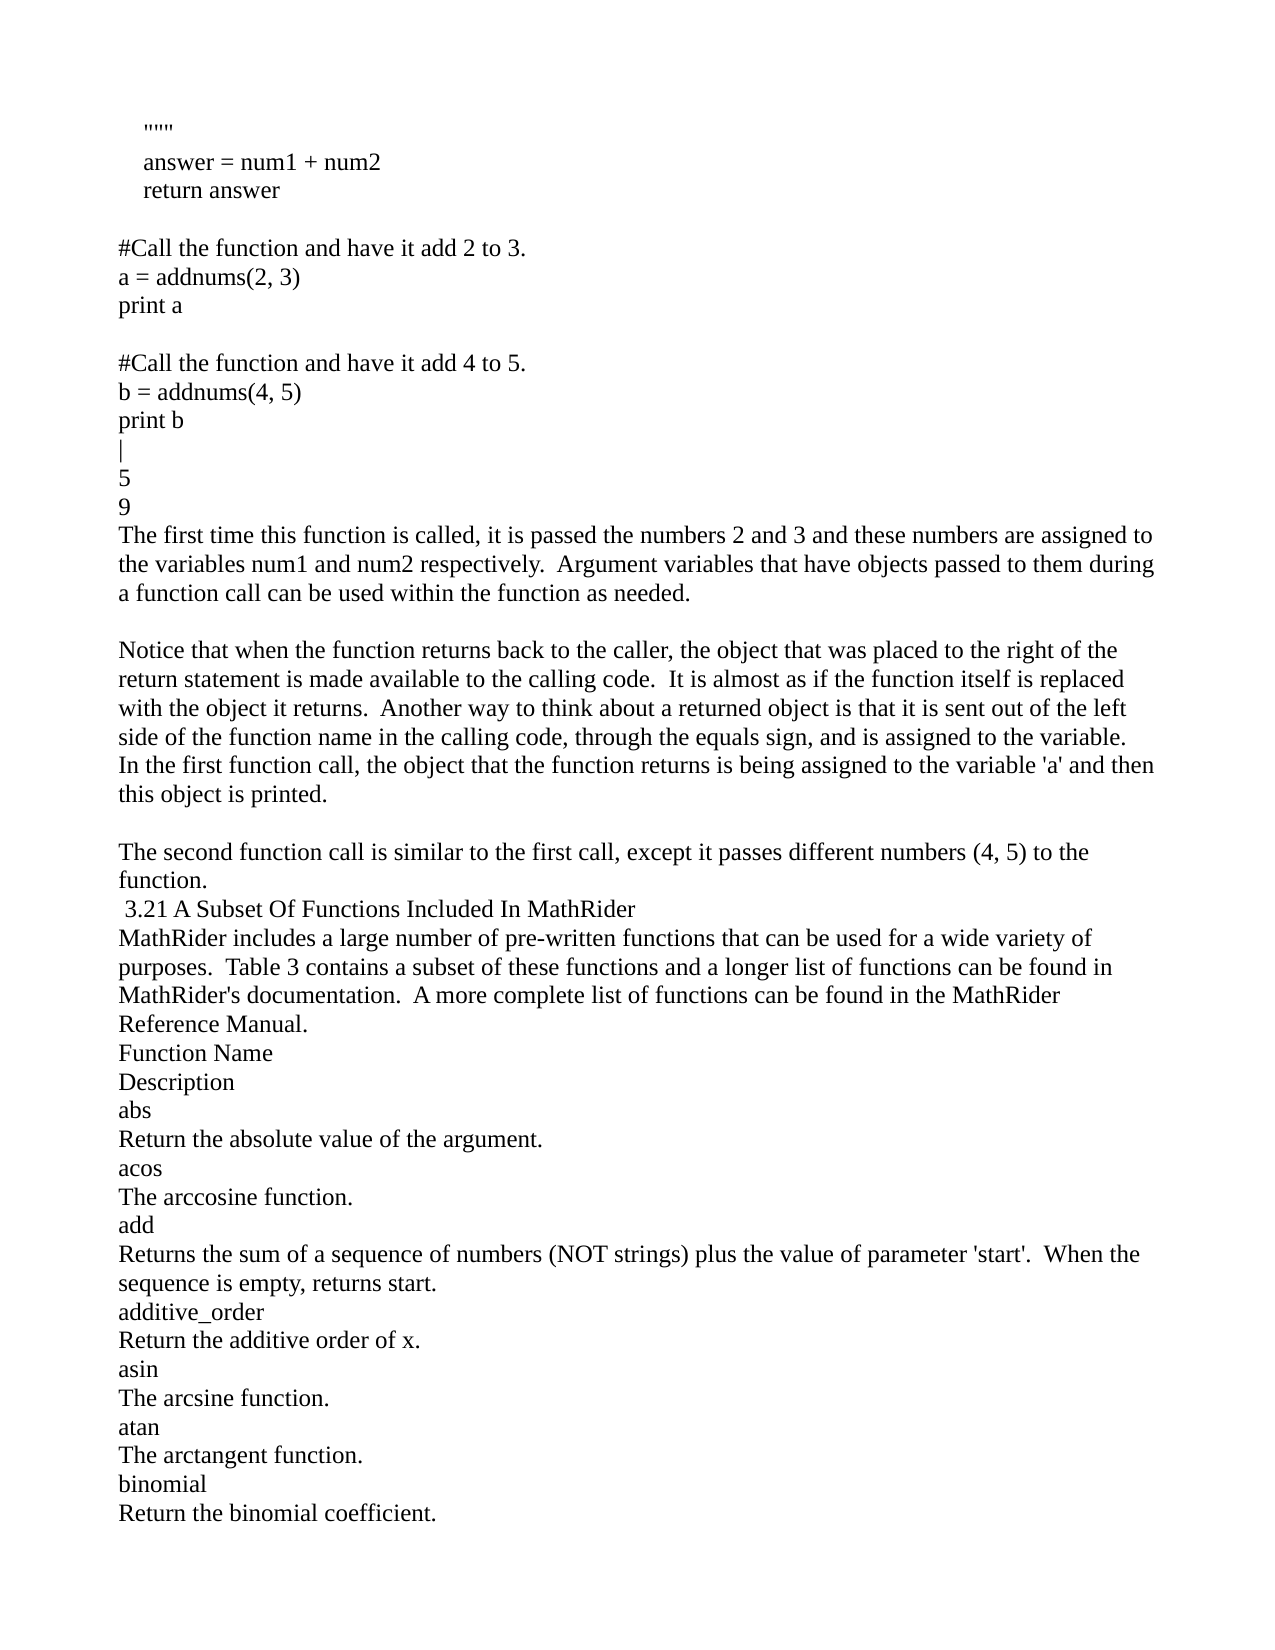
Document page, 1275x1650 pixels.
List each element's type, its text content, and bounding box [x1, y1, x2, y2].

text Return the binomial coefficient. [118, 1498, 1157, 1527]
text The arctangent function. [118, 1441, 1157, 1469]
text #Call the function and have it add 4 to 5. [118, 348, 1157, 377]
text Description [118, 1067, 1157, 1096]
text acos [118, 1153, 1157, 1182]
text The arcsine function. [118, 1383, 1157, 1412]
text The arccosine function. [118, 1182, 1157, 1211]
text a = addnums(2, 3) [118, 262, 1157, 291]
text b = addnums(4, 5) [118, 377, 1157, 406]
text The second function call is similar to the first call, except it passes different numbers (4, 5) to the function. [118, 837, 1157, 894]
text print b [118, 406, 1157, 434]
text #Call the function and have it add 2 to 3. [118, 233, 1157, 262]
text """ [118, 118, 1157, 147]
text binomial [118, 1469, 1157, 1498]
text abs [118, 1096, 1157, 1124]
text answer = num1 + num2 [118, 147, 1157, 176]
text asin [118, 1354, 1157, 1383]
text atan [118, 1412, 1157, 1441]
text print a [118, 291, 1157, 319]
text Return the additive order of x. [118, 1326, 1157, 1354]
text 5 [118, 463, 1157, 492]
text return answer [118, 176, 1157, 204]
text Function Name [118, 1038, 1157, 1067]
text Return the absolute value of the argument. [118, 1124, 1157, 1153]
text The first time this function is called, it is passed the numbers 2 and 3 and these numbers are assigned to the variables num1 and num2 respectively. Argument variables that have objects passed to them during a function call can be used within the function as needed. [118, 521, 1157, 607]
text Returns the sum of a sequence of numbers (NOT strings) plus the value of parameter 'start'. When the sequence is empty, returns start. [118, 1239, 1157, 1297]
text | [118, 434, 1157, 463]
text MathRider includes a large number of pre-written functions that can be used for a wide variety of purposes. Table 3 contains a subset of these functions and a longer list of functions can be found in MathRider's documentation. A more complete list of functions can be found in the MathRider Reference Manual. [118, 923, 1157, 1038]
text additive_order [118, 1297, 1157, 1326]
text 3.21 A Subset Of Functions Included In MathRider [118, 894, 1157, 923]
text add [118, 1211, 1157, 1239]
text 9 [118, 492, 1157, 521]
text Notice that when the function returns back to the caller, the object that was placed to the right of the return statement is made available to the calling code. It is almost as if the function itself is replaced with the object it returns. Another way to think about a returned object is that it is sent out of the left side of the function name in the calling code, through the equals sign, and is assigned to the variable. In the first function call, the object that the function returns is being assigned to the variable 'a' and then this object is printed. [118, 636, 1157, 808]
